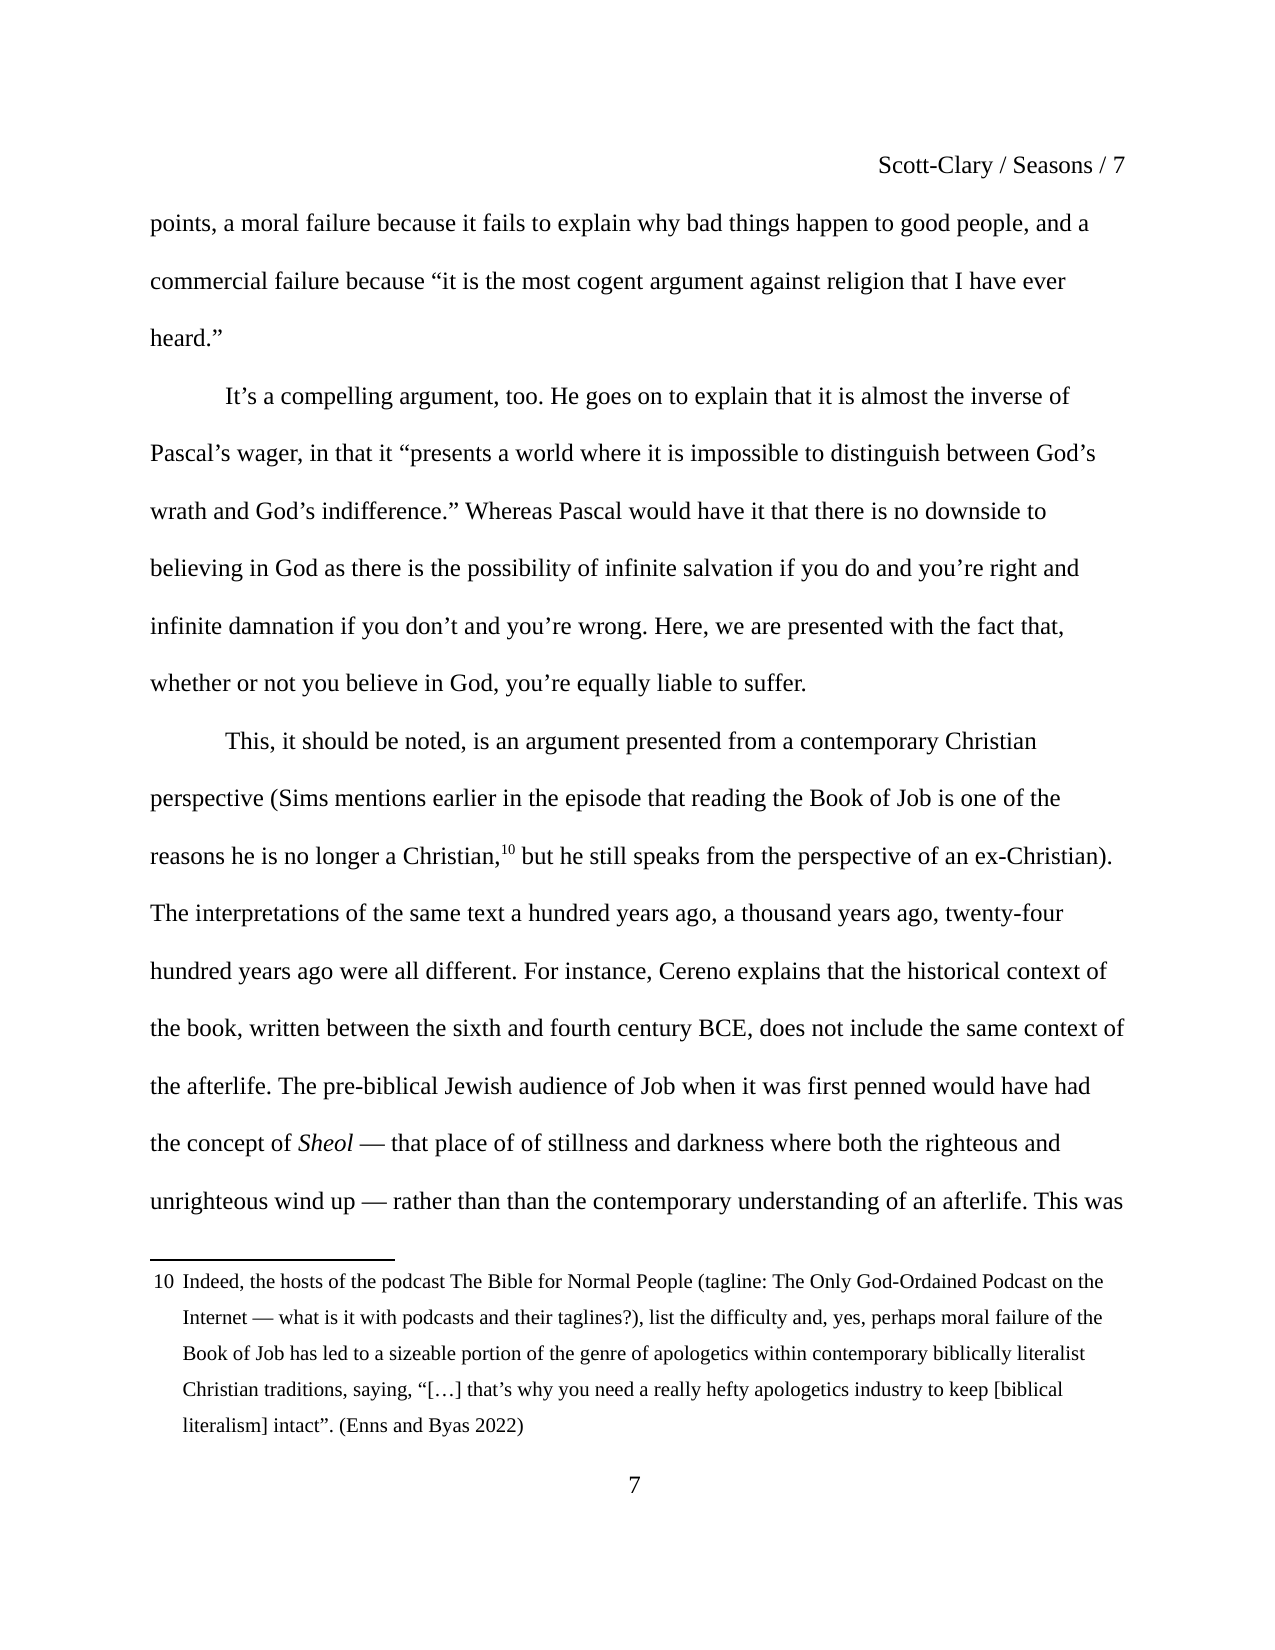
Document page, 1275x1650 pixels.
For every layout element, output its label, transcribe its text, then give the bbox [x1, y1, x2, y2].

text points, a moral failure because it fails to explain why bad things happen to good people, and a commercial failure because “it is the most cogent argument against religion that I have ever heard.” [150, 208, 1125, 352]
text This, it should be noted, is an argument presented from a contemporary Christian perspective (Sims mentions earlier in the episode that reading the Book of Job is one of the reasons he is no longer a Christian, but he still speaks from the perspective of an ex-Christian). The interpretations of the same text a hundred years ago, a thousand years ago, twenty-four hundred years ago were all different. For instance, Cereno explains that the historical context of the book, written between the sixth and fourth century BCE, does not include the same context of the afterlife. The pre-biblical Jewish audience of Job when it was first penned would have had the concept of Sheol — that place of of stillness and darkness where both the righteous and unrighteous wind up — rather than than the contemporary understanding of an afterlife. This was [150, 726, 1125, 1214]
text It’s a compelling argument, too. He goes on to explain that it is almost the inverse of Pascal’s wager, in that it “presents a world where it is impossible to distinguish between God’s wrath and God’s indifference.” Whereas Pascal would have it that there is no downside to believing in God as there is the possibility of infinite salvation if you do and you’re right and infinite damnation if you don’t and you’re wrong. Here, we are presented with the fact that, whether or not you believe in God, you’re equally liable to suffer. [150, 381, 1125, 697]
text Indeed, the hosts of the podcast The Bible for Normal People (tagline: The Only God-Ordained Podcast on the Internet — what is it with podcasts and their taglines?), list the difficulty and, yes, perhaps moral failure of the Book of Job has led to a sizeable portion of the genre of apologetics within contemporary biblically literalist Christian traditions, saying, “[…] that’s why you need a really hefty apologetics industry to keep [biblical literalism] intact”. (Enns and Byas 2022) [150, 1266, 1125, 1440]
